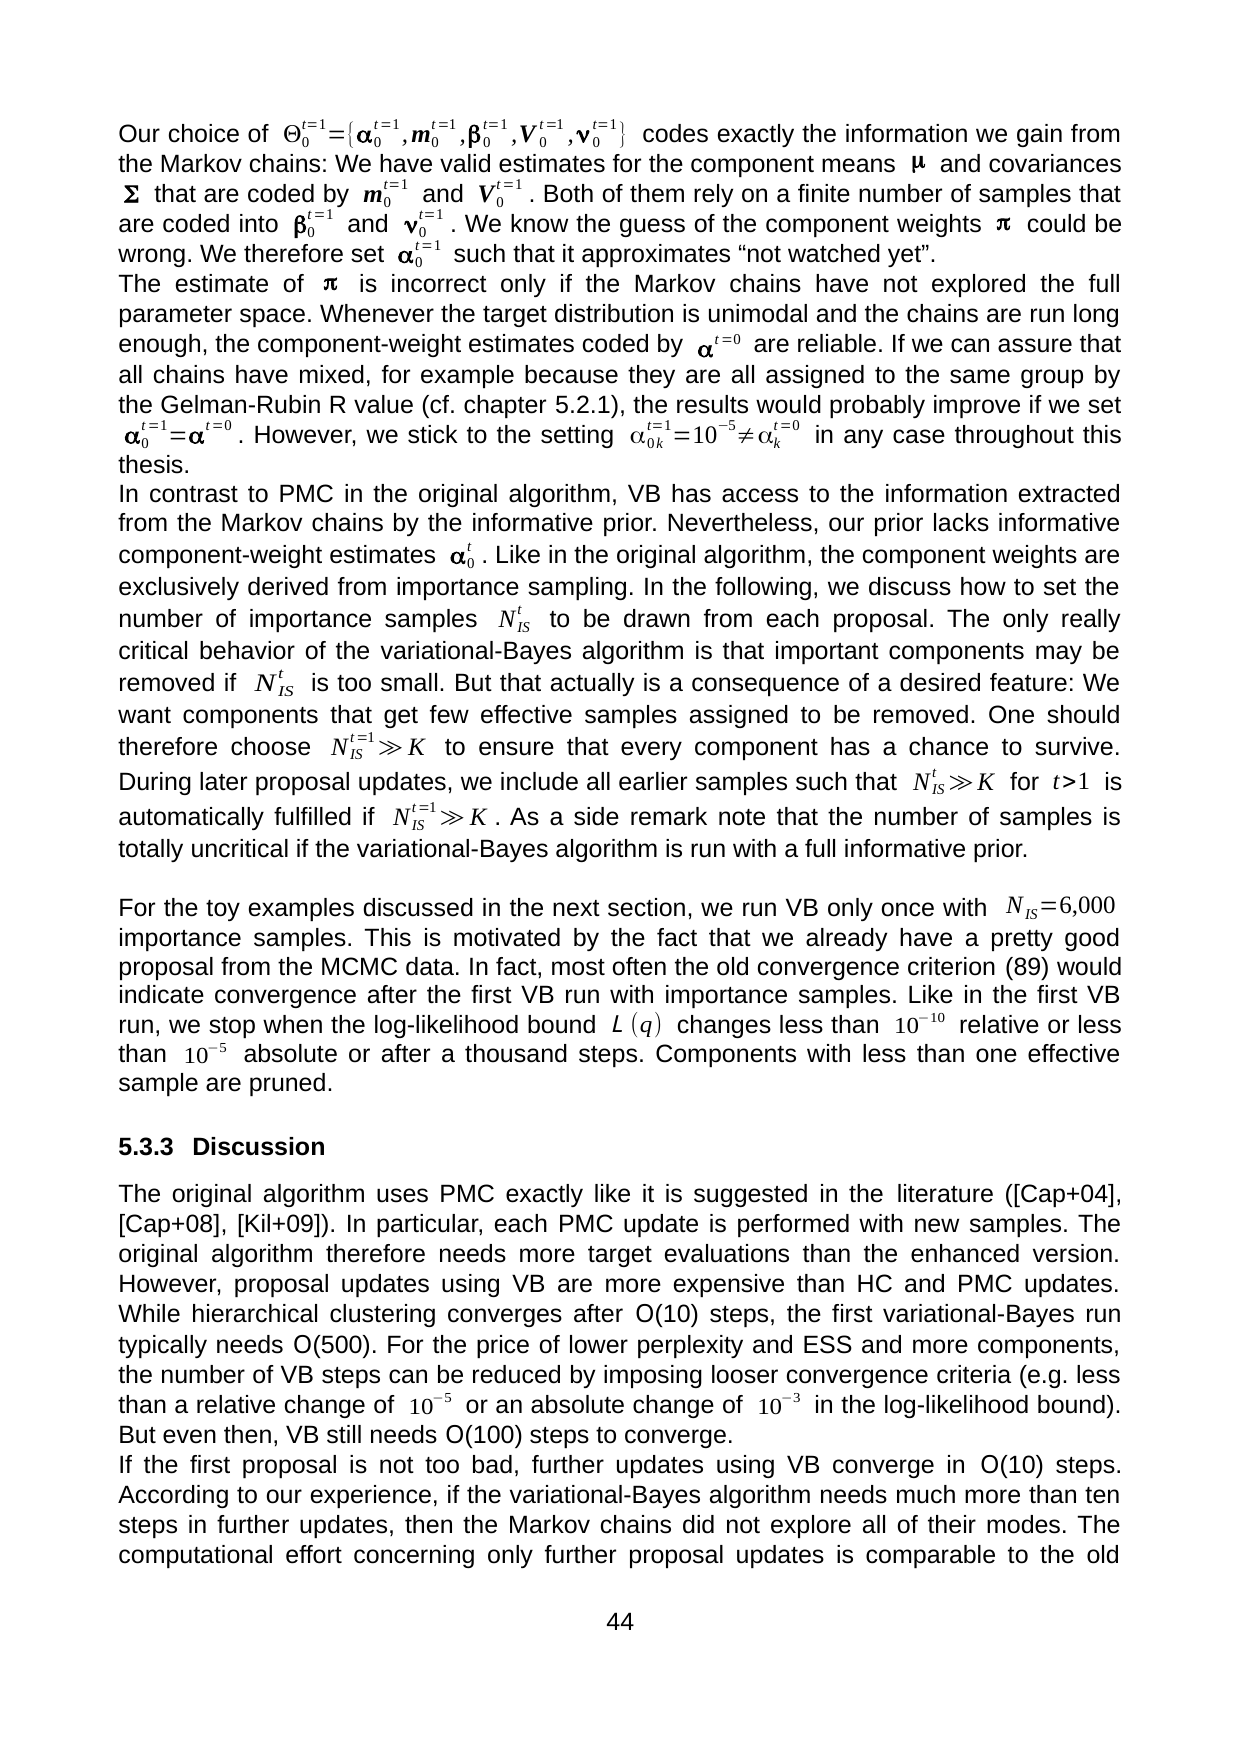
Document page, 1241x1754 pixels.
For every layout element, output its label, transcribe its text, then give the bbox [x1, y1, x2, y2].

text For the toy examples discussed in the next section, we run VB only once with importance samples. This is motivated by the fact that we already have a pretty good proposal from the MCMC data. In fact, most often the old convergence criterion (89) would indicate convergence after the first VB run with importance samples. Like in the first VB run, we stop when the log-likelihood bound changes less than relative or less than absolute or after a thousand steps. Components with less than one effective sample are pruned. [118, 891, 1122, 1097]
text In contrast to PMC in the original algorithm, VB has access to the information extracted from the Markov chains by the informative prior. Nevertheless, our prior lacks informative component-weight estimates . Like in the original algorithm, the component weights are exclusively derived from importance sampling. In the following, we discuss how to set the number of importance samples to be drawn from each proposal. The only really critical behavior of the variational-Bayes algorithm is that important components may be removed if is too small. But that actually is a consequence of a desired feature: We want components that get few effective samples assigned to be removed. One should therefore choose to ensure that every component has a chance to survive. During later proposal updates, we include all earlier samples such that for is automatically fulfilled if . As a side remark note that the number of samples is totally uncritical if the variational-Bayes algorithm is run with a full informative prior. [118, 479, 1122, 862]
text The original algorithm uses PMC exactly like it is suggested in the literature ([Cap+04], [Cap+08], [Kil+09]). In particular, each PMC update is performed with new samples. The original algorithm therefore needs more target evaluations than the enhanced version. However, proposal updates using VB are more expensive than HC and PMC updates. While hierarchical clustering converges after O(10) steps, the first variational-Bayes run typically needs O(500). For the price of lower perplexity and ESS and more components, the number of VB steps can be reduced by imposing looser convergence criteria (e.g. less than a relative change of or an absolute change of in the log-likelihood bound). But even then, VB still needs O(100) steps to converge. [118, 1178, 1122, 1449]
text Our choice of codes exactly the information we gain from the Markov chains: We have valid estimates for the component means and covariances that are coded by and . Both of them rely on a finite number of samples that are coded into and . We know the guess of the component weights could be wrong. We therefore set such that it approximates “not watched yet”. [118, 118, 1122, 269]
subtitle Discussion [118, 1132, 1122, 1160]
text If the first proposal is not too bad, further updates using VB converge in O(10) steps. According to our experience, if the variational-Bayes algorithm needs much more than ten steps in further updates, then the Markov chains did not explore all of their modes. The computational effort concerning only further proposal updates is comparable to the old [118, 1449, 1122, 1570]
text The estimate of is incorrect only if the Markov chains have not explored the full parameter space. Whenever the target distribution is unimodal and the chains are run long enough, the component-weight estimates coded by are reliable. If we can assure that all chains have mixed, for example because they are all assigned to the same group by the Gelman-Rubin R value (cf. chapter 5.2.1), the results would probably improve if we set . However, we stick to the setting in any case throughout this thesis. [118, 269, 1122, 479]
